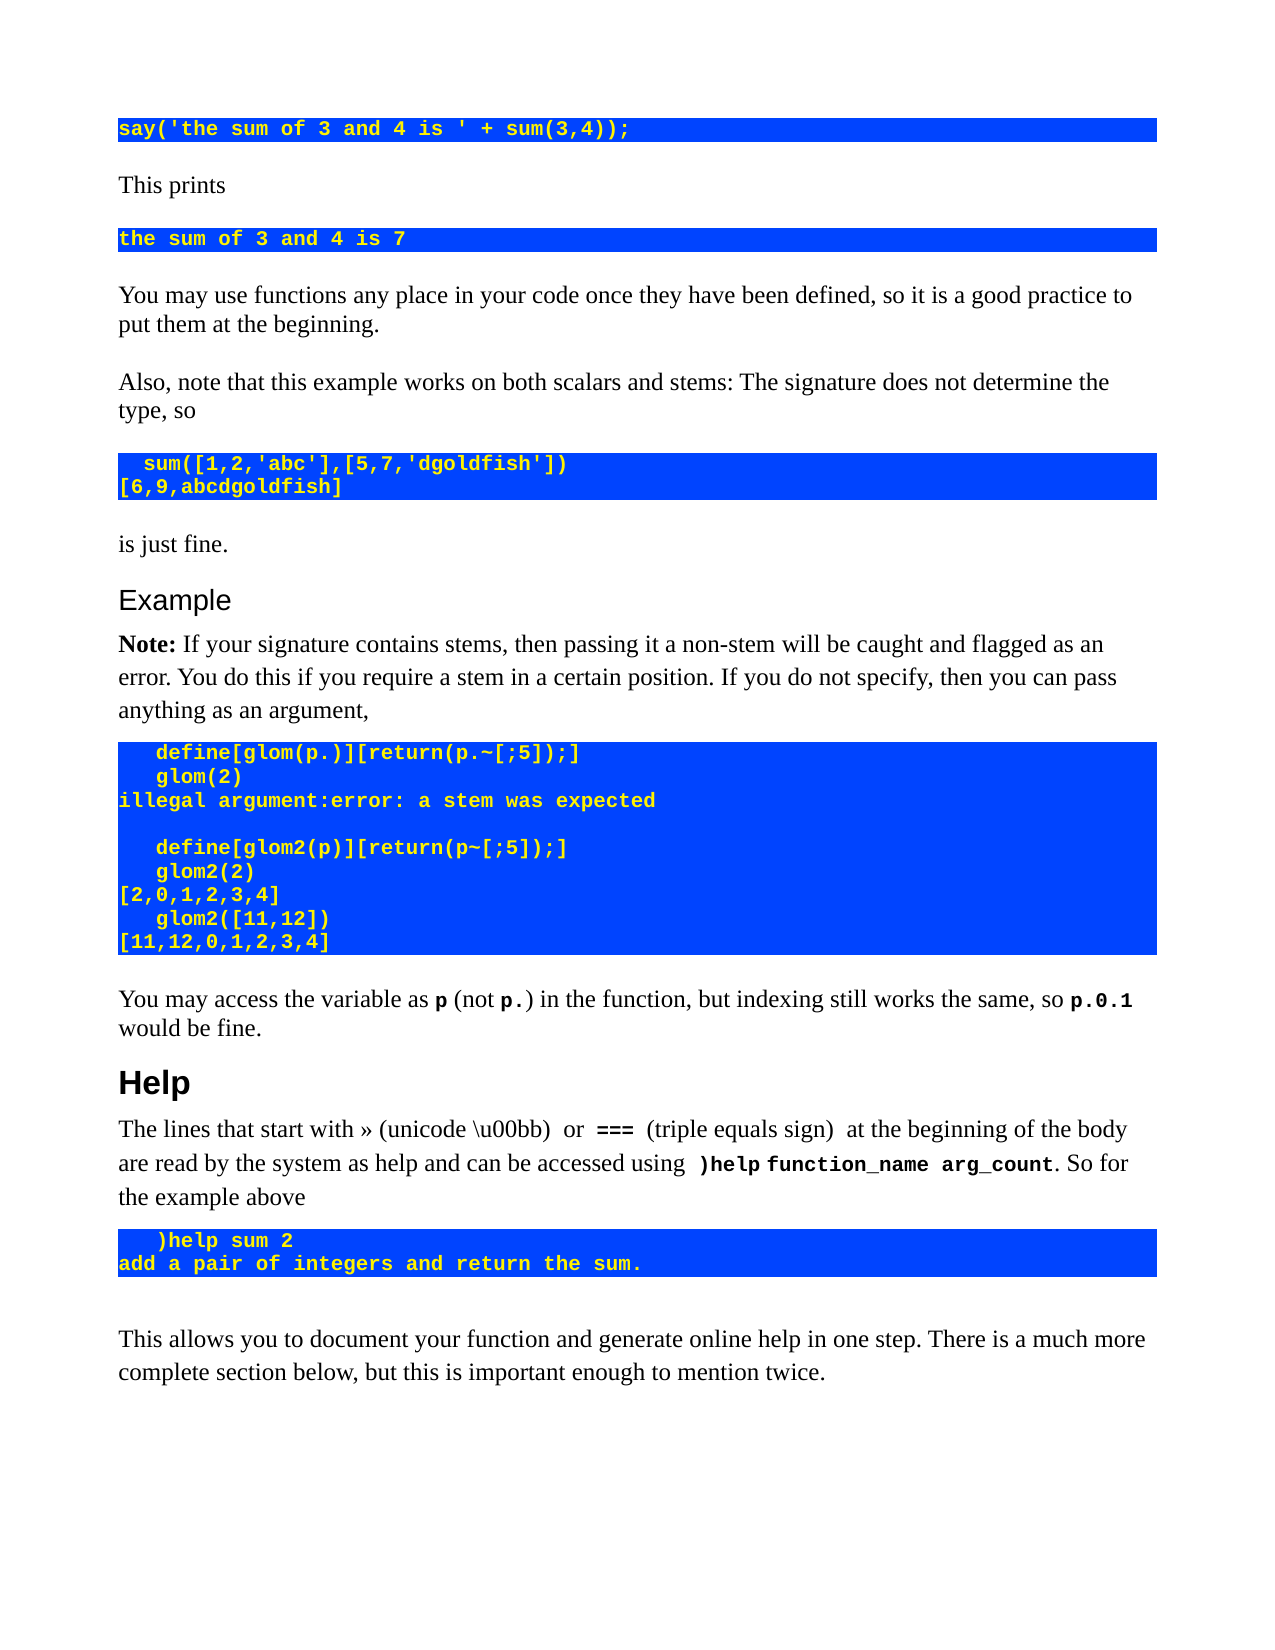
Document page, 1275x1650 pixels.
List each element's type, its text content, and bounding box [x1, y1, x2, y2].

text Note: If your signature contains stems, then passing it a non-stem will be caught and flagged as an error. You do this if you require a stem in a certain position. If you do not specify, then you can pass anything as an argument, [118, 629, 1157, 723]
text the sum of 3 and 4 is 7 [118, 228, 1157, 252]
text define[glom2(p)][return(p~[;5]);] [118, 837, 1157, 861]
text define[glom(p.)][return(p.~[;5]);] [118, 742, 1157, 766]
text glom2([11,12]) [118, 908, 1157, 932]
text This allows you to document your function and generate online help in one step. There is a much more complete section below, but this is important enough to mention twice. [118, 1324, 1157, 1386]
text say('the sum of 3 and 4 is ' + sum(3,4)); [118, 118, 1157, 142]
text glom(2) [118, 766, 1157, 790]
text This prints [118, 142, 1157, 199]
text add a pair of integers and return the sum. [118, 1253, 1157, 1277]
subtitle Example [118, 583, 1157, 616]
subtitle Help [118, 1063, 1157, 1102]
text glom2(2) [118, 861, 1157, 884]
text [11,12,0,1,2,3,4] [118, 932, 1157, 955]
text is just fine. [118, 529, 1157, 558]
text The lines that start with » (unicode \u00bb) or === (triple equals sign) at the beginning of the body are read by the system as help and can be accessed using )help function_name arg_count. So for the example above [118, 1114, 1157, 1211]
text )help sum 2 [118, 1229, 1157, 1253]
text You may use functions any place in your code once they have been defined, so it is a good practice to put them at the beginning. [118, 280, 1157, 338]
text sum([1,2,'abc'],[5,7,'dgoldfish']) [118, 453, 1157, 477]
text Also, note that this example works on both scalars and stems: The signature does not determine the type, so [118, 367, 1157, 424]
text [2,0,1,2,3,4] [118, 884, 1157, 908]
text You may access the variable as p (not p.) in the function, but indexing still works the same, so p.0.1 would be fine. [118, 984, 1157, 1042]
text [6,9,abcdgoldfish] [118, 477, 1157, 500]
text illegal argument:error: a stem was expected [118, 790, 1157, 813]
